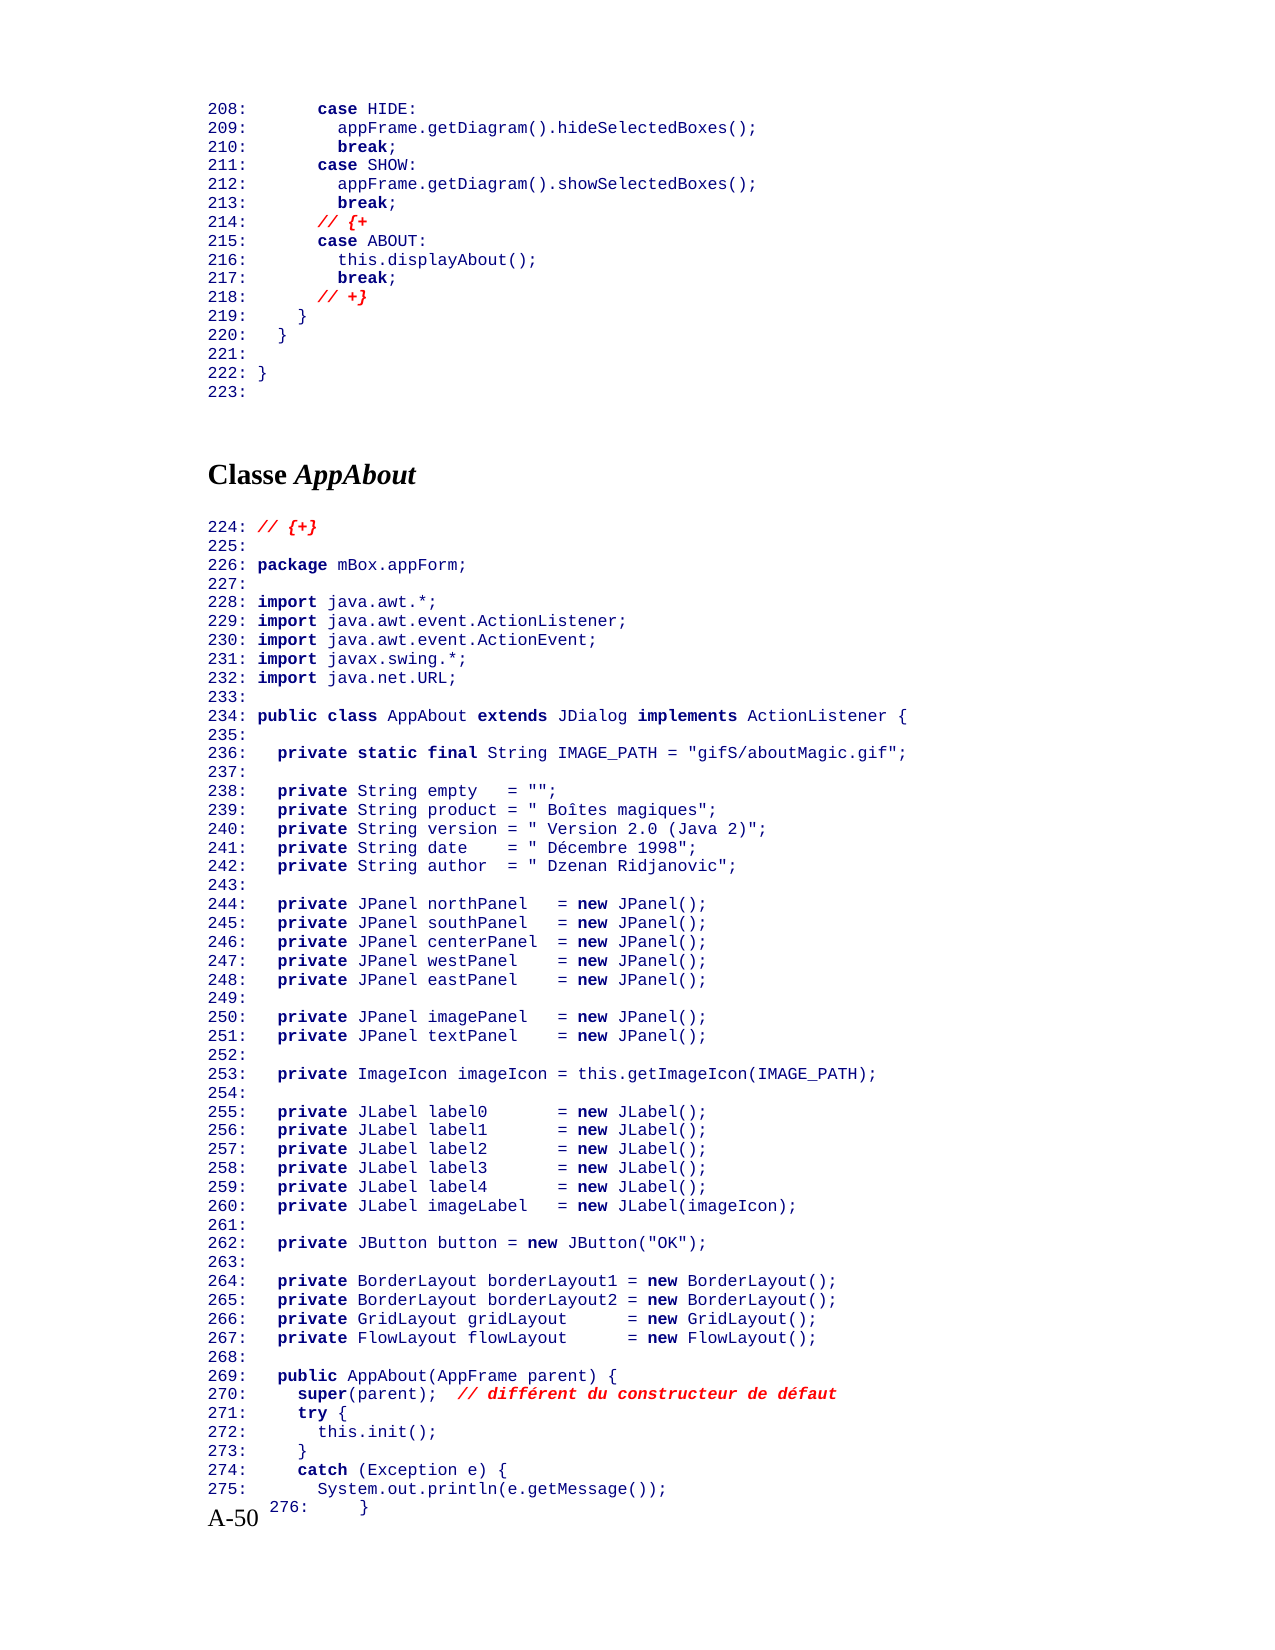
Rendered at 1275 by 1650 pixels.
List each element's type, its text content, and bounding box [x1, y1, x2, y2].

text 212: appFrame.getDiagram().showSelectedBoxes(); [207, 176, 1156, 195]
text 246: private JPanel centerPanel = new JPanel(); [207, 933, 1156, 952]
text 237: [207, 764, 1156, 783]
text 259: private JLabel label4 = new JLabel(); [207, 1178, 1156, 1197]
text 227: [207, 575, 1156, 594]
text 236: private static final String IMAGE_PATH = "gifS/aboutMagic.gif"; [207, 745, 1156, 764]
text 270: super(parent); // différent du constructeur de défaut [207, 1386, 1156, 1405]
text 219: } [207, 308, 1156, 327]
text 255: private JLabel label0 = new JLabel(); [207, 1103, 1156, 1122]
text 258: private JLabel label3 = new JLabel(); [207, 1160, 1156, 1178]
text 253: private ImageIcon imageIcon = this.getImageIcon(IMAGE_PATH); [207, 1065, 1156, 1084]
text 211: case SHOW: [207, 157, 1156, 176]
text 256: private JLabel label1 = new JLabel(); [207, 1122, 1156, 1141]
text 242: private String author = " Dzenan Ridjanovic"; [207, 858, 1156, 877]
text 248: private JPanel eastPanel = new JPanel(); [207, 971, 1156, 990]
text 214: // {+ [207, 213, 1156, 232]
text 238: private String empty = ""; [207, 783, 1156, 801]
text 208: case HIDE: [207, 100, 1156, 119]
text 210: break; [207, 138, 1156, 157]
text 264: private BorderLayout borderLayout1 = new BorderLayout(); [207, 1273, 1156, 1292]
text 266: private GridLayout gridLayout = new GridLayout(); [207, 1311, 1156, 1329]
text 251: private JPanel textPanel = new JPanel(); [207, 1028, 1156, 1047]
text 243: [207, 877, 1156, 896]
text 226: package mBox.appForm; [207, 556, 1156, 575]
text 267: private FlowLayout flowLayout = new FlowLayout(); [207, 1329, 1156, 1348]
text 276: } [207, 1499, 1156, 1518]
text 257: private JLabel label2 = new JLabel(); [207, 1141, 1156, 1160]
text 221: [207, 346, 1156, 364]
text 250: private JPanel imagePanel = new JPanel(); [207, 1009, 1156, 1028]
text 223: [207, 383, 1156, 402]
text 229: import java.awt.event.ActionListener; [207, 613, 1156, 632]
text 239: private String product = " Boîtes magiques"; [207, 801, 1156, 820]
text Classe AppAbout [207, 459, 1156, 491]
text 245: private JPanel southPanel = new JPanel(); [207, 914, 1156, 933]
text 222: } [207, 364, 1156, 383]
text 244: private JPanel northPanel = new JPanel(); [207, 896, 1156, 914]
text 271: try { [207, 1405, 1156, 1424]
text 230: import java.awt.event.ActionEvent; [207, 632, 1156, 651]
text 233: [207, 688, 1156, 707]
text 220: } [207, 327, 1156, 346]
text 234: public class AppAbout extends JDialog implements ActionListener { [207, 707, 1156, 726]
text 261: [207, 1216, 1156, 1235]
text 274: catch (Exception e) { [207, 1461, 1156, 1480]
text 272: this.init(); [207, 1424, 1156, 1442]
text 263: [207, 1254, 1156, 1273]
text 247: private JPanel westPanel = new JPanel(); [207, 952, 1156, 971]
text 275: System.out.println(e.getMessage()); [207, 1480, 1156, 1499]
text 231: import javax.swing.*; [207, 651, 1156, 669]
text 235: [207, 726, 1156, 745]
text 215: case ABOUT: [207, 232, 1156, 251]
text 232: import java.net.URL; [207, 669, 1156, 688]
text 269: public AppAbout(AppFrame parent) { [207, 1367, 1156, 1386]
text 260: private JLabel imageLabel = new JLabel(imageIcon); [207, 1197, 1156, 1216]
text 241: private String date = " Décembre 1998"; [207, 839, 1156, 858]
text 225: [207, 537, 1156, 556]
text 213: break; [207, 195, 1156, 213]
text 265: private BorderLayout borderLayout2 = new BorderLayout(); [207, 1292, 1156, 1311]
text 262: private JButton button = new JButton("OK"); [207, 1235, 1156, 1254]
text 249: [207, 990, 1156, 1009]
text 240: private String version = " Version 2.0 (Java 2)"; [207, 820, 1156, 839]
text 216: this.displayAbout(); [207, 251, 1156, 270]
text 209: appFrame.getDiagram().hideSelectedBoxes(); [207, 119, 1156, 138]
text 273: } [207, 1442, 1156, 1461]
text 252: [207, 1047, 1156, 1065]
text 218: // +} [207, 289, 1156, 308]
text 254: [207, 1084, 1156, 1103]
text 217: break; [207, 270, 1156, 289]
text 224: // {+} [207, 519, 1156, 537]
text 228: import java.awt.*; [207, 594, 1156, 613]
text 268: [207, 1348, 1156, 1367]
